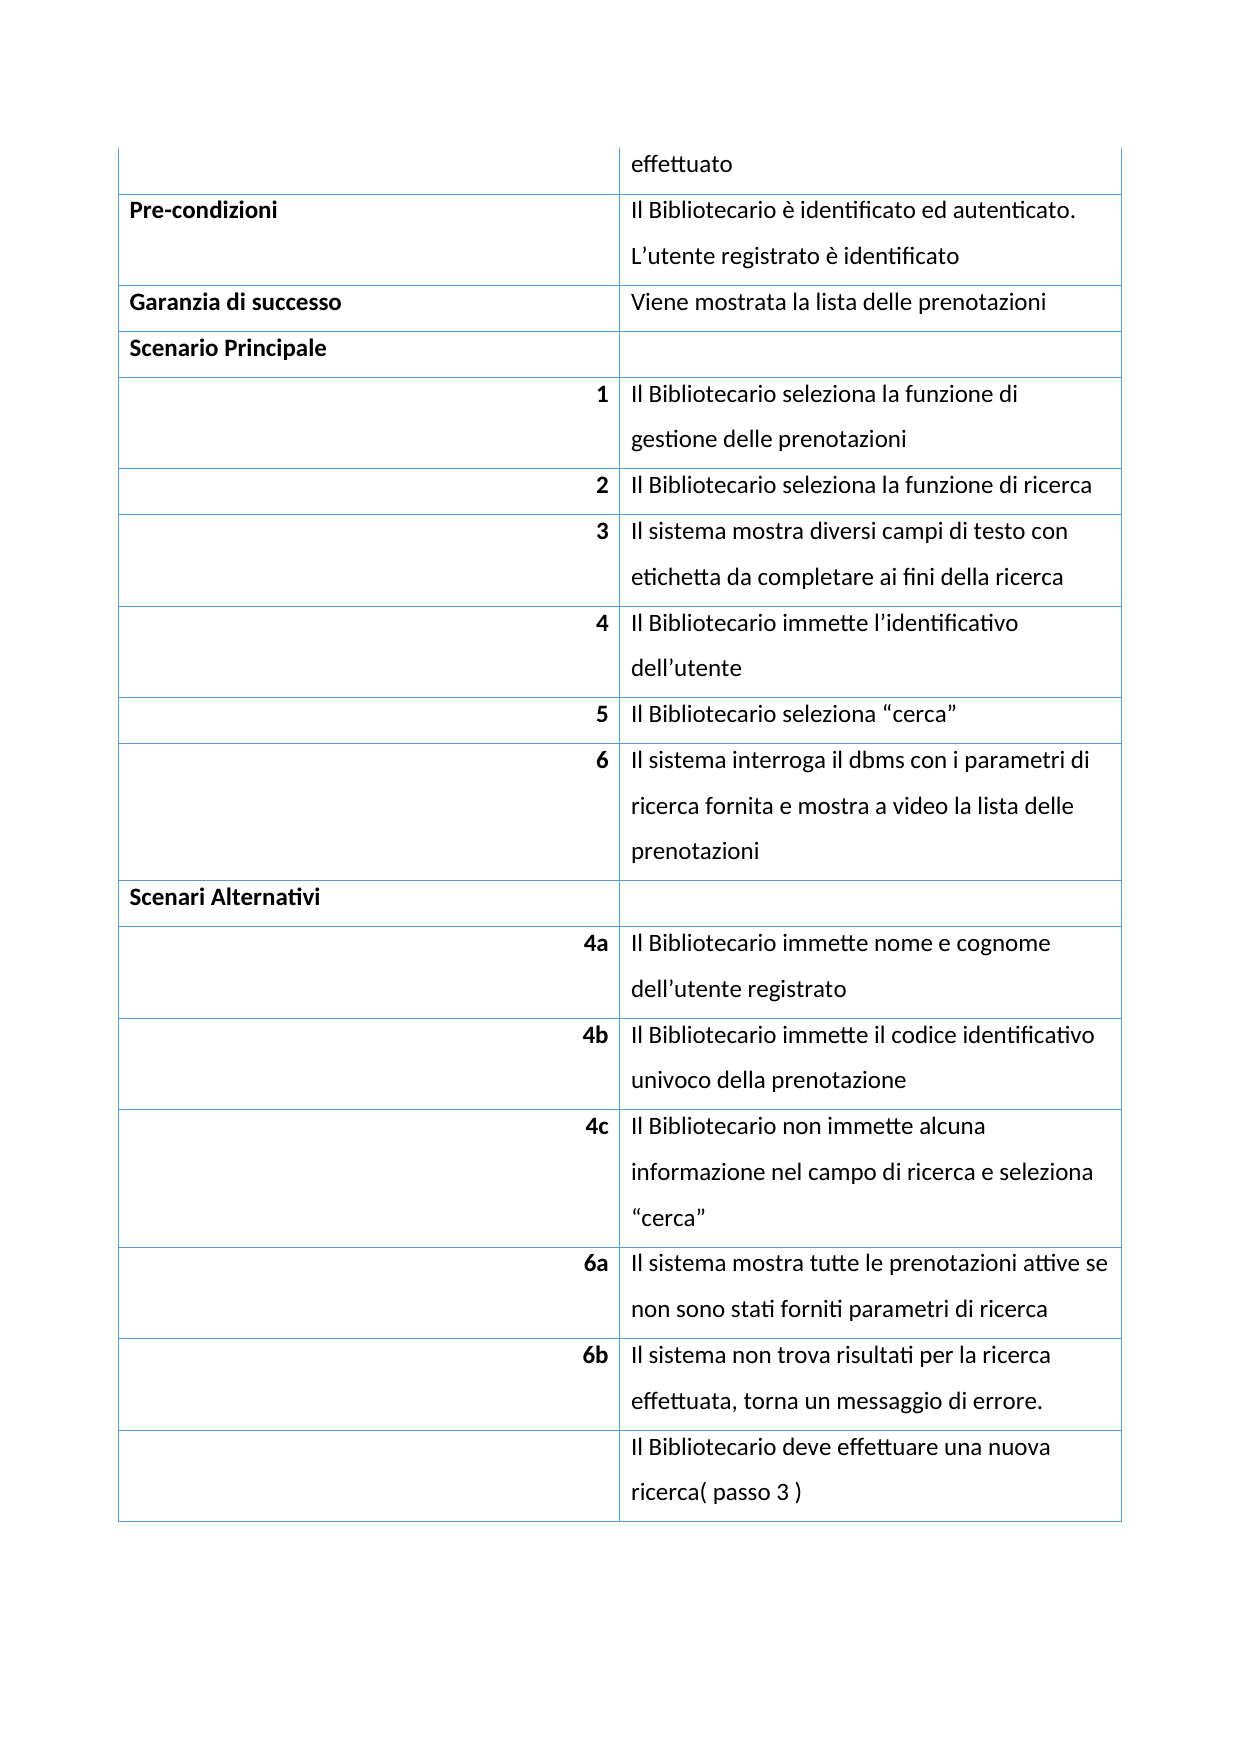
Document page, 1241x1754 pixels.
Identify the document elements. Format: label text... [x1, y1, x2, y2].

table_cell 5 [119, 698, 619, 743]
table_cell Il Bibliotecario seleziona “cerca” [620, 698, 1121, 743]
table_cell Il Bibliotecario non immette alcuna informazione nel campo di ricerca e seleziona “cerca” [620, 1110, 1121, 1247]
table_cell 6 [119, 744, 619, 880]
table_cell Il Bibliotecario seleziona la funzione di ricerca [620, 469, 1121, 514]
table_cell [620, 332, 1121, 377]
table_cell Il Bibliotecario seleziona la funzione di gestione delle prenotazioni [620, 378, 1121, 468]
table_cell 1 [119, 378, 619, 468]
table_cell Il sistema non trova risultati per la ricerca effettuata, torna un messaggio di errore. [620, 1339, 1121, 1430]
table_cell Il sistema interroga il dbms con i parametri di ricerca fornita e mostra a video la lista delle prenotazioni [620, 744, 1121, 880]
table_cell Pre-condizioni [119, 195, 619, 285]
table_cell 6a [119, 1248, 619, 1338]
table_cell effettuato [620, 148, 1121, 193]
table_cell Il Bibliotecario è identificato ed autenticato. L’utente registrato è identificato [620, 195, 1121, 285]
table_cell Il Bibliotecario immette nome e cognome dell’utente registrato [620, 927, 1121, 1018]
table_cell 4c [119, 1110, 619, 1247]
table_cell Scenario Principale [119, 332, 619, 377]
table_cell [620, 881, 1121, 926]
table_cell [119, 1431, 619, 1521]
table_cell Il sistema mostra tutte le prenotazioni attive se non sono stati forniti parametri di ricerca [620, 1248, 1121, 1338]
table_cell Viene mostrata la lista delle prenotazioni [620, 286, 1121, 331]
table_cell 4a [119, 927, 619, 1018]
table_cell Scenari Alternativi [119, 881, 619, 926]
table_cell Il Bibliotecario deve effettuare una nuova ricerca( passo 3 ) [620, 1431, 1121, 1521]
table_cell Garanzia di successo [119, 286, 619, 331]
table_cell [119, 148, 619, 193]
table_cell 6b [119, 1339, 619, 1430]
table_cell 2 [119, 469, 619, 514]
table_cell Il sistema mostra diversi campi di testo con etichetta da completare ai fini della ricerca [620, 515, 1121, 606]
table_cell Il Bibliotecario immette il codice identificativo univoco della prenotazione [620, 1019, 1121, 1109]
table_cell 4 [119, 607, 619, 697]
table_cell 4b [119, 1019, 619, 1109]
table_cell Il Bibliotecario immette l’identificativo dell’utente [620, 607, 1121, 697]
table_cell 3 [119, 515, 619, 606]
